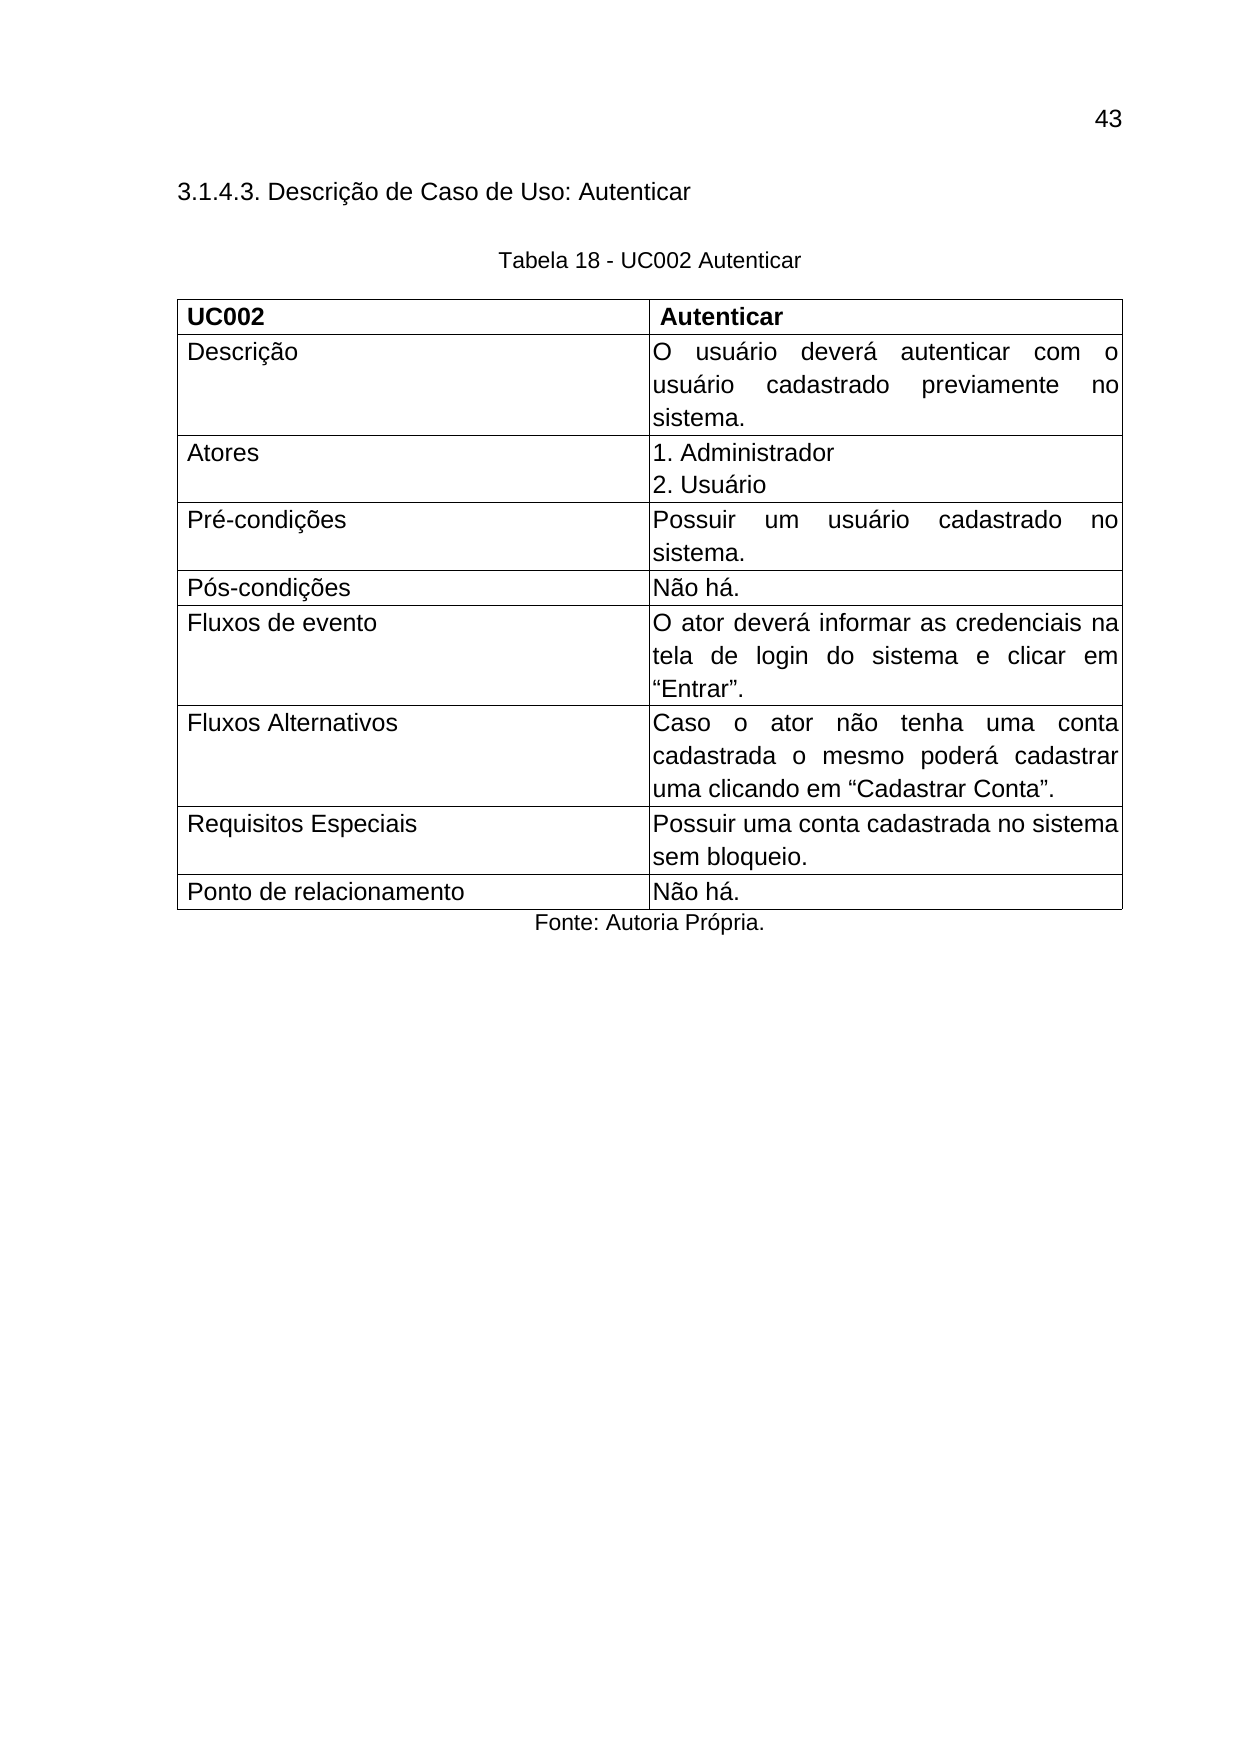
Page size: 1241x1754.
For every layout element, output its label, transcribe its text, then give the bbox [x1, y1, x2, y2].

table_cell Não há. [650, 875, 1122, 908]
subtitle 3.1.4.3. Descrição de Caso de Uso: Autenticar [177, 177, 1122, 206]
table_header Autenticar [650, 300, 1122, 334]
table_cell Possuir uma conta cadastrada no sistema sem bloqueio. [650, 807, 1122, 874]
table_cell Ponto de relacionamento [178, 875, 649, 908]
table_cell Caso o ator não tenha uma conta cadastrada o mesmo poderá cadastrar uma clicando em “Cadastrar Conta”. [650, 706, 1122, 806]
table_cell Possuir um usuário cadastrado no sistema. [650, 503, 1122, 570]
table_cell Pré-condições [178, 503, 649, 570]
table_cell O usuário deverá autenticar com o usuário cadastrado previamente no sistema. [650, 335, 1122, 434]
table_cell Requisitos Especiais [178, 807, 649, 874]
table_cell 1. Administrador 2. Usuário [650, 436, 1122, 502]
table_cell O ator deverá informar as credenciais na tela de login do sistema e clicar em “Entrar”. [650, 606, 1122, 705]
table_cell Descrição [178, 335, 649, 434]
table_header UC002 [178, 300, 649, 334]
table_cell Não há. [650, 571, 1122, 604]
table_cell Pós-condições [178, 571, 649, 604]
text Tabela 18 - UC002 Autenticar [177, 247, 1122, 273]
table_cell Fluxos Alternativos [178, 706, 649, 806]
text Fonte: Autoria Própria. [177, 910, 1122, 935]
table_cell Atores [178, 436, 649, 502]
table_cell Fluxos de evento [178, 606, 649, 705]
